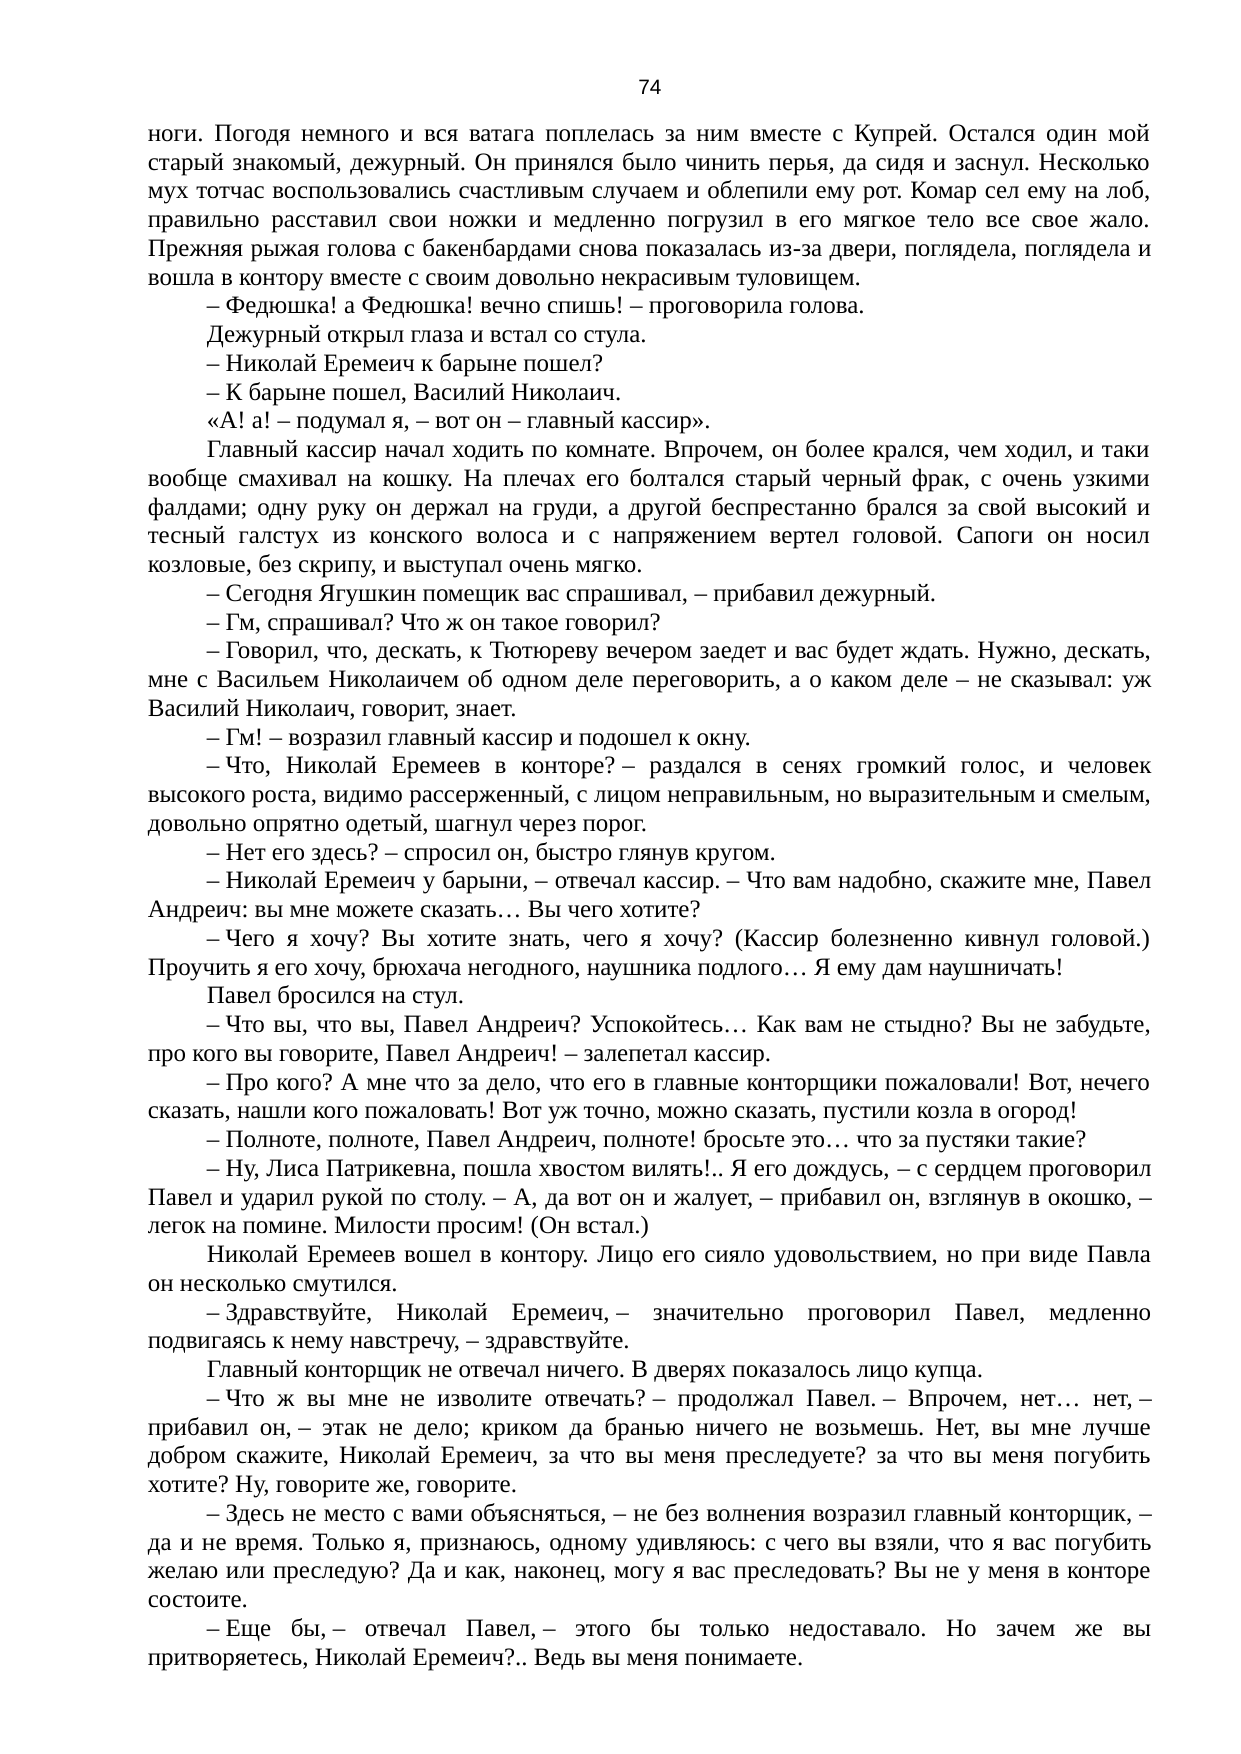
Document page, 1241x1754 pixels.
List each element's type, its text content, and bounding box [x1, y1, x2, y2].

text – Про кого? А мне что за дело, что его в главные конторщики пожаловали! Вот, нечего сказать, нашли кого пожаловать! Вот уж точно, можно сказать, пустили козла в огород! [148, 1067, 1152, 1124]
text – К барыне пошел, Василий Николаич. [148, 377, 1152, 406]
text – Что ж вы мне не изволите отвечать? – продолжал Павел. – Впрочем, нет… нет, – прибавил он, – этак не дело; криком да бранью ничего не возьмешь. Нет, вы мне лучше добром скажите, Николай Еремеич, за что вы меня преследуете? за что вы меня погубить хотите? Ну, говорите же, говорите. [148, 1383, 1152, 1498]
text – Гм! – возразил главный кассир и подошел к окну. [148, 722, 1152, 751]
text Николай Еремеев вошел в контору. Лицо его сияло удовольствием, но при виде Павла он несколько смутился. [148, 1239, 1152, 1297]
text – Нет его здесь? – спросил он, быстро глянув кругом. [148, 837, 1152, 866]
text – Здесь не место с вами объясняться, – не без волнения возразил главный конторщик, – да и не время. Только я, признаюсь, одному удивляюсь: с чего вы взяли, что я вас погубить желаю или преследую? Да и как, наконец, могу я вас преследовать? Вы не у меня в конторе состоите. [148, 1498, 1152, 1613]
text – Чего я хочу? Вы хотите знать, чего я хочу? (Кассир болезненно кивнул головой.) Проучить я его хочу, брюхача негодного, наушника подлого… Я ему дам наушничать! [148, 923, 1152, 981]
text – Здравствуйте, Николай Еремеич, – значительно проговорил Павел, медленно подвигаясь к нему навстречу, – здравствуйте. [148, 1297, 1152, 1354]
text Главный конторщик не отвечал ничего. В дверях показалось лицо купца. [148, 1354, 1152, 1383]
text Главный кассир начал ходить по комнате. Впрочем, он более крался, чем ходил, и таки вообще смахивал на кошку. На плечах его болтался старый черный фрак, с очень узкими фалдами; одну руку он держал на груди, а другой беспрестанно брался за свой высокий и тесный галстух из конского волоса и с напряжением вертел головой. Сапоги он носил козловые, без скрипу, и выступал очень мягко. [148, 434, 1152, 578]
text – Что вы, что вы, Павел Андреич? Успокойтесь… Как вам не стыдно? Вы не забудьте, про кого вы говорите, Павел Андреич! – залепетал кассир. [148, 1009, 1152, 1067]
text – Гм, спрашивал? Что ж он такое говорил? [148, 607, 1152, 636]
text – Николай Еремеич у барыни, – отвечал кассир. – Что вам надобно, скажите мне, Павел Андреич: вы мне можете сказать… Вы чего хотите? [148, 866, 1152, 923]
text Дежурный открыл глаза и встал со стула. [148, 319, 1152, 348]
text – Ну, Лиса Патрикевна, пошла хвостом вилять!.. Я его дождусь, – с сердцем проговорил Павел и ударил рукой по столу. – А, да вот он и жалует, – прибавил он, взглянув в окошко, – легок на помине. Милости просим! (Он встал.) [148, 1153, 1152, 1239]
text – Федюшка! а Федюшка! вечно спишь! – проговорила голова. [148, 291, 1152, 319]
text – Сегодня Ягушкин помещик вас спрашивал, – прибавил дежурный. [148, 578, 1152, 607]
text – Что, Николай Еремеев в конторе? – раздался в сенях громкий голос, и человек высокого роста, видимо рассерженный, с лицом неправильным, но выразительным и смелым, довольно опрятно одетый, шагнул через порог. [148, 751, 1152, 837]
text «А! а! – подумал я, – вот он – главный кассир». [148, 406, 1152, 434]
text Павел бросился на стул. [148, 981, 1152, 1009]
text – Говорил, что, дескать, к Тютюреву вечером заедет и вас будет ждать. Нужно, дескать, мне с Васильем Николаичем об одном деле переговорить, а о каком деле – не сказывал: уж Василий Николаич, говорит, знает. [148, 636, 1152, 722]
text ноги. Погодя немного и вся ватага поплелась за ним вместе с Купрей. Остался один мой старый знакомый, дежурный. Он принялся было чинить перья, да сидя и заснул. Несколько мух тотчас воспользовались счастливым случаем и облепили ему рот. Комар сел ему на лоб, правильно расставил свои ножки и медленно погрузил в его мягкое тело все свое жало. Прежняя рыжая голова с бакенбардами снова показалась из‑за двери, поглядела, поглядела и вошла в контору вместе с своим довольно некрасивым туловищем. [148, 118, 1152, 291]
text – Полноте, полноте, Павел Андреич, полноте! бросьте это… что за пустяки такие? [148, 1124, 1152, 1153]
text – Николай Еремеич к барыне пошел? [148, 348, 1152, 377]
text – Еще бы, – отвечал Павел, – этого бы только недоставало. Но зачем же вы притворяетесь, Николай Еремеич?.. Ведь вы меня понимаете. [148, 1613, 1152, 1671]
